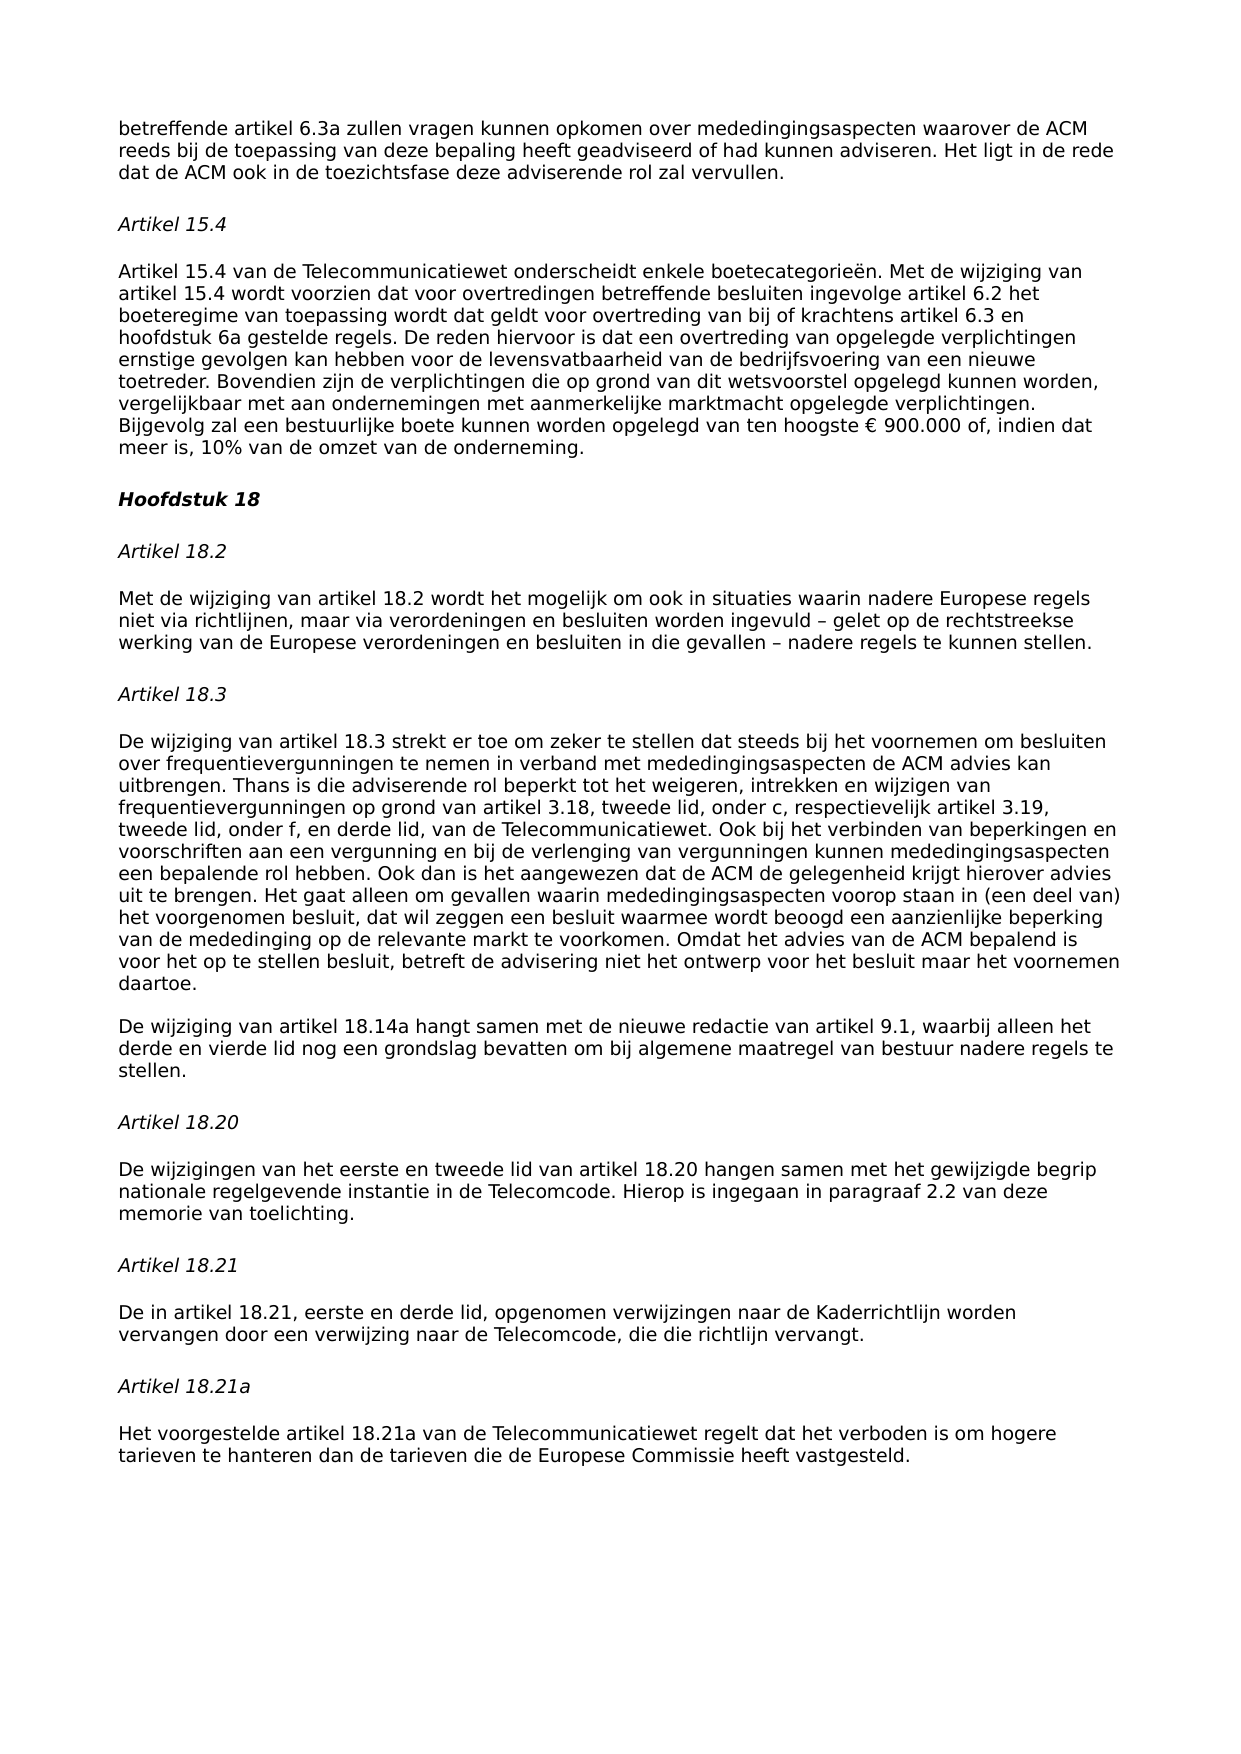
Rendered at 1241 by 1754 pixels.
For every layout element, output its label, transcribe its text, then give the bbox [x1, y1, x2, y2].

text betreffende artikel 6.3a zullen vragen kunnen opkomen over mededingingsaspecten waarover de ACM reeds bij de toepassing van deze bepaling heeft geadviseerd of had kunnen adviseren. Het ligt in de rede dat de ACM ook in de toezichtsfase deze adviserende rol zal vervullen. [118, 118, 1122, 184]
text De wijziging van artikel 18.3 strekt er toe om zeker te stellen dat steeds bij het voornemen om besluiten over frequentievergunningen te nemen in verband met mededingingsaspecten de ACM advies kan uitbrengen. Thans is die adviserende rol beperkt tot het weigeren, intrekken en wijzigen van frequentievergunningen op grond van artikel 3.18, tweede lid, onder c, respectievelijk artikel 3.19, tweede lid, onder f, en derde lid, van de Telecommunicatiewet. Ook bij het verbinden van beperkingen en voorschriften aan een vergunning en bij de verlenging van vergunningen kunnen mededingingsaspecten een bepalende rol hebben. Ook dan is het aangewezen dat de ACM de gelegenheid krijgt hierover advies uit te brengen. Het gaat alleen om gevallen waarin mededingingsaspecten voorop staan in (een deel van) het voorgenomen besluit, dat wil zeggen een besluit waarmee wordt beoogd een aanzienlijke beperking van de mededinging op de relevante markt te voorkomen. Omdat het advies van de ACM bepalend is voor het op te stellen besluit, betreft de advisering niet het ontwerp voor het besluit maar het voornemen daartoe. [118, 731, 1122, 994]
text Artikel 15.4 van de Telecommunicatiewet onderscheidt enkele boetecategorieën. Met de wijziging van artikel 15.4 wordt voorzien dat voor overtredingen betreffende besluiten ingevolge artikel 6.2 het boeteregime van toepassing wordt dat geldt voor overtreding van bij of krachtens artikel 6.3 en hoofdstuk 6a gestelde regels. De reden hiervoor is dat een overtreding van opgelegde verplichtingen ernstige gevolgen kan hebben voor de levensvatbaarheid van de bedrijfsvoering van een nieuwe toetreder. Bovendien zijn de verplichtingen die op grond van dit wetsvoorstel opgelegd kunnen worden, vergelijkbaar met aan ondernemingen met aanmerkelijke marktmacht opgelegde verplichtingen. Bijgevolg zal een bestuurlijke boete kunnen worden opgelegd van ten hoogste € 900.000 of, indien dat meer is, 10% van de omzet van de onderneming. [118, 261, 1122, 459]
subtitle Artikel 18.2 [118, 541, 1122, 563]
text De wijziging van artikel 18.14a hangt samen met de nieuwe redactie van artikel 9.1, waarbij alleen het derde en vierde lid nog een grondslag bevatten om bij algemene maatregel van bestuur nadere regels te stellen. [118, 1016, 1122, 1082]
subtitle Hoofdstuk 18 [118, 489, 1122, 511]
subtitle Artikel 18.3 [118, 684, 1122, 706]
subtitle Artikel 18.20 [118, 1112, 1122, 1134]
subtitle Artikel 15.4 [118, 214, 1122, 236]
text Met de wijziging van artikel 18.2 wordt het mogelijk om ook in situaties waarin nadere Europese regels niet via richtlijnen, maar via verordeningen en besluiten worden ingevuld – gelet op de rechtstreekse werking van de Europese verordeningen en besluiten in die gevallen – nadere regels te kunnen stellen. [118, 588, 1122, 654]
text De in artikel 18.21, eerste en derde lid, opgenomen verwijzingen naar de Kaderrichtlijn worden vervangen door een verwijzing naar de Telecomcode, die die richtlijn vervangt. [118, 1302, 1122, 1346]
text Het voorgestelde artikel 18.21a van de Telecommunicatiewet regelt dat het verboden is om hogere tarieven te hanteren dan de tarieven die de Europese Commissie heeft vastgesteld. [118, 1423, 1122, 1467]
text De wijzigingen van het eerste en tweede lid van artikel 18.20 hangen samen met het gewijzigde begrip nationale regelgevende instantie in de Telecomcode. Hierop is ingegaan in paragraaf 2.2 van deze memorie van toelichting. [118, 1159, 1122, 1225]
subtitle Artikel 18.21 [118, 1255, 1122, 1277]
subtitle Artikel 18.21a [118, 1376, 1122, 1398]
